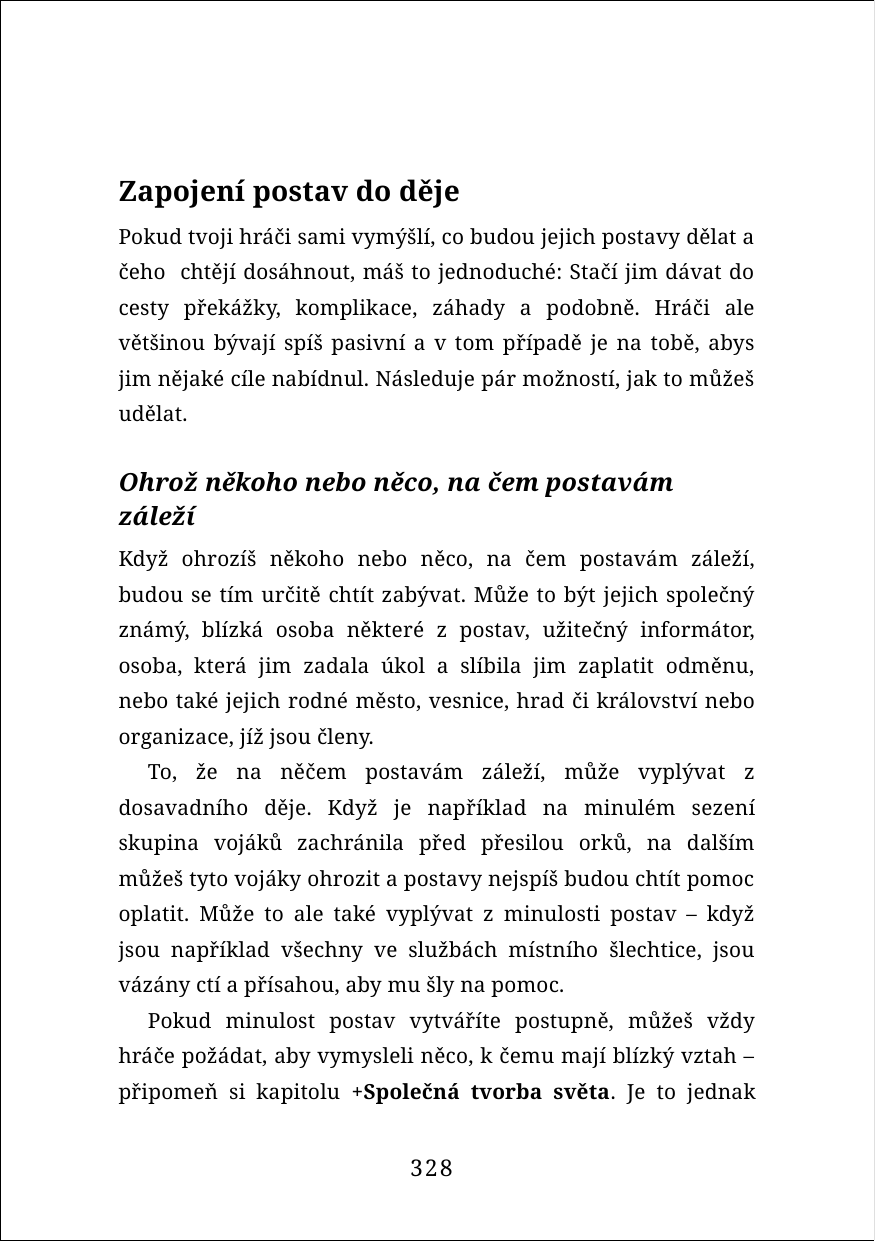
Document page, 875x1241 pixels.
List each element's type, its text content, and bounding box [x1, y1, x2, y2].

subtitle Zapojení postav do děje [118, 172, 756, 210]
text Když ohrozíš někoho nebo něco, na čem postavám záleží, budou se tím určitě chtít zabývat. Může to být jejich společný známý, blízká osoba některé z postav, užitečný informátor, osoba, která jim zadala úkol a slíbila jim zaplatit odměnu, nebo také jejich rodné město, vesnice, hrad či království nebo organizace, jíž jsou členy. To, že na něčem postavám záleží, může vyplývat z dosavadního děje. Když je například na minulém sezení skupina vojáků zachránila před přesilou orků, na dalším můžeš tyto vojáky ohrozit a postavy nejspíš budou chtít pomoc oplatit. Může to ale také vyplývat z minulosti postav – když jsou například všechny ve službách místního šlechtice, jsou vázány ctí a přísahou, aby mu šly na pomoc. Pokud minulost postav vytváříte postupně, můžeš vždy hráče požádat, aby vymysleli něco, k čemu mají blízký vztah – připomeň si kapitolu +Společná tvorba světa. Je to jednak [118, 544, 756, 1106]
subtitle Ohrož někoho nebo něco, na čem postavám záleží [118, 464, 756, 533]
text Pokud tvoji hráči sami vymýšlí, co budou jejich postavy dělat a čeho chtějí dosáhnout, máš to jednoduché: Stačí jim dávat do cesty překážky, komplikace, záhady a podobně. Hráči ale většinou bývají spíš pasivní a v tom případě je na tobě, abys jim nějaké cíle nabídnul. Následuje pár možností, jak to můžeš udělat. [118, 222, 756, 428]
